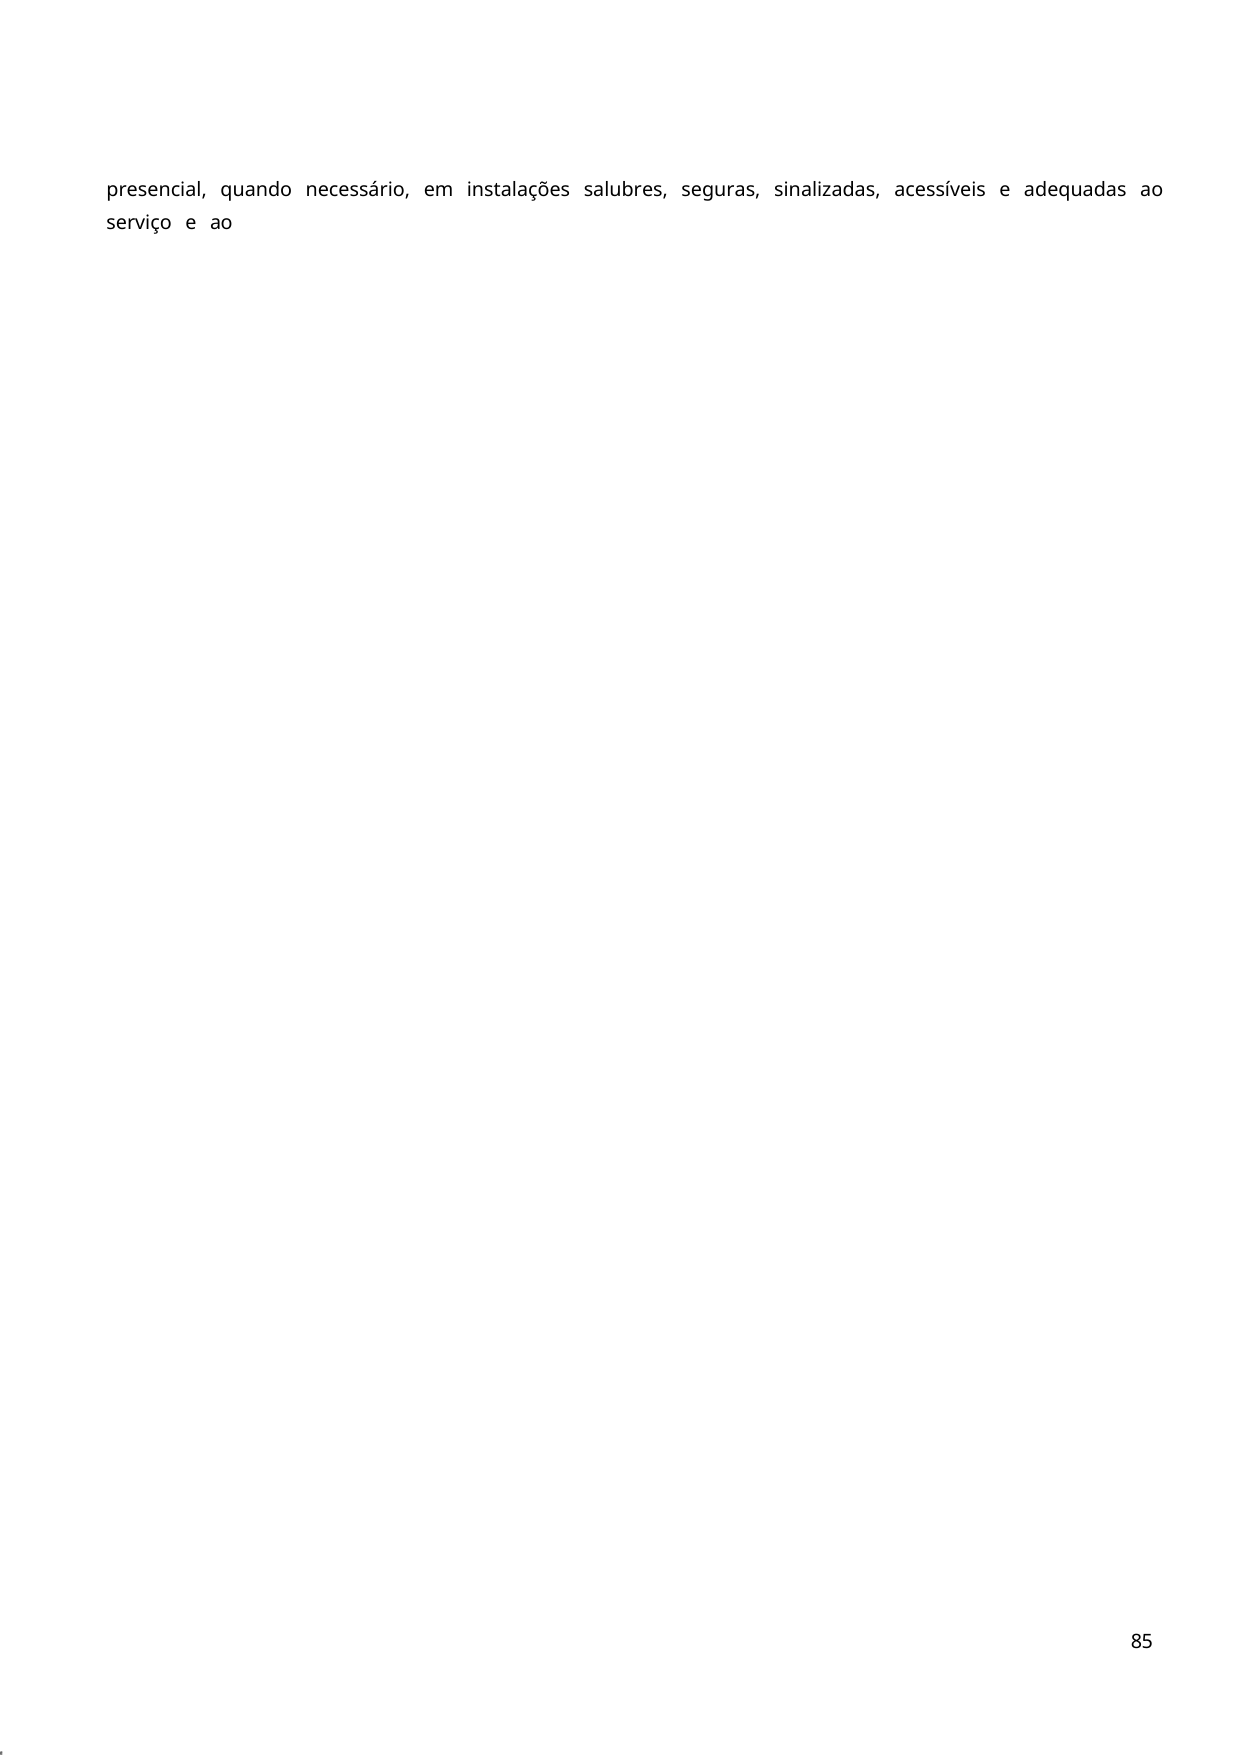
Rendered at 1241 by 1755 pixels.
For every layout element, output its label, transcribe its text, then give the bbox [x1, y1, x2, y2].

text presencial, quando necessário, em instalações salubres, seguras, sinalizadas, acessíveis e adequadas ao serviço e ao [106, 175, 1173, 235]
